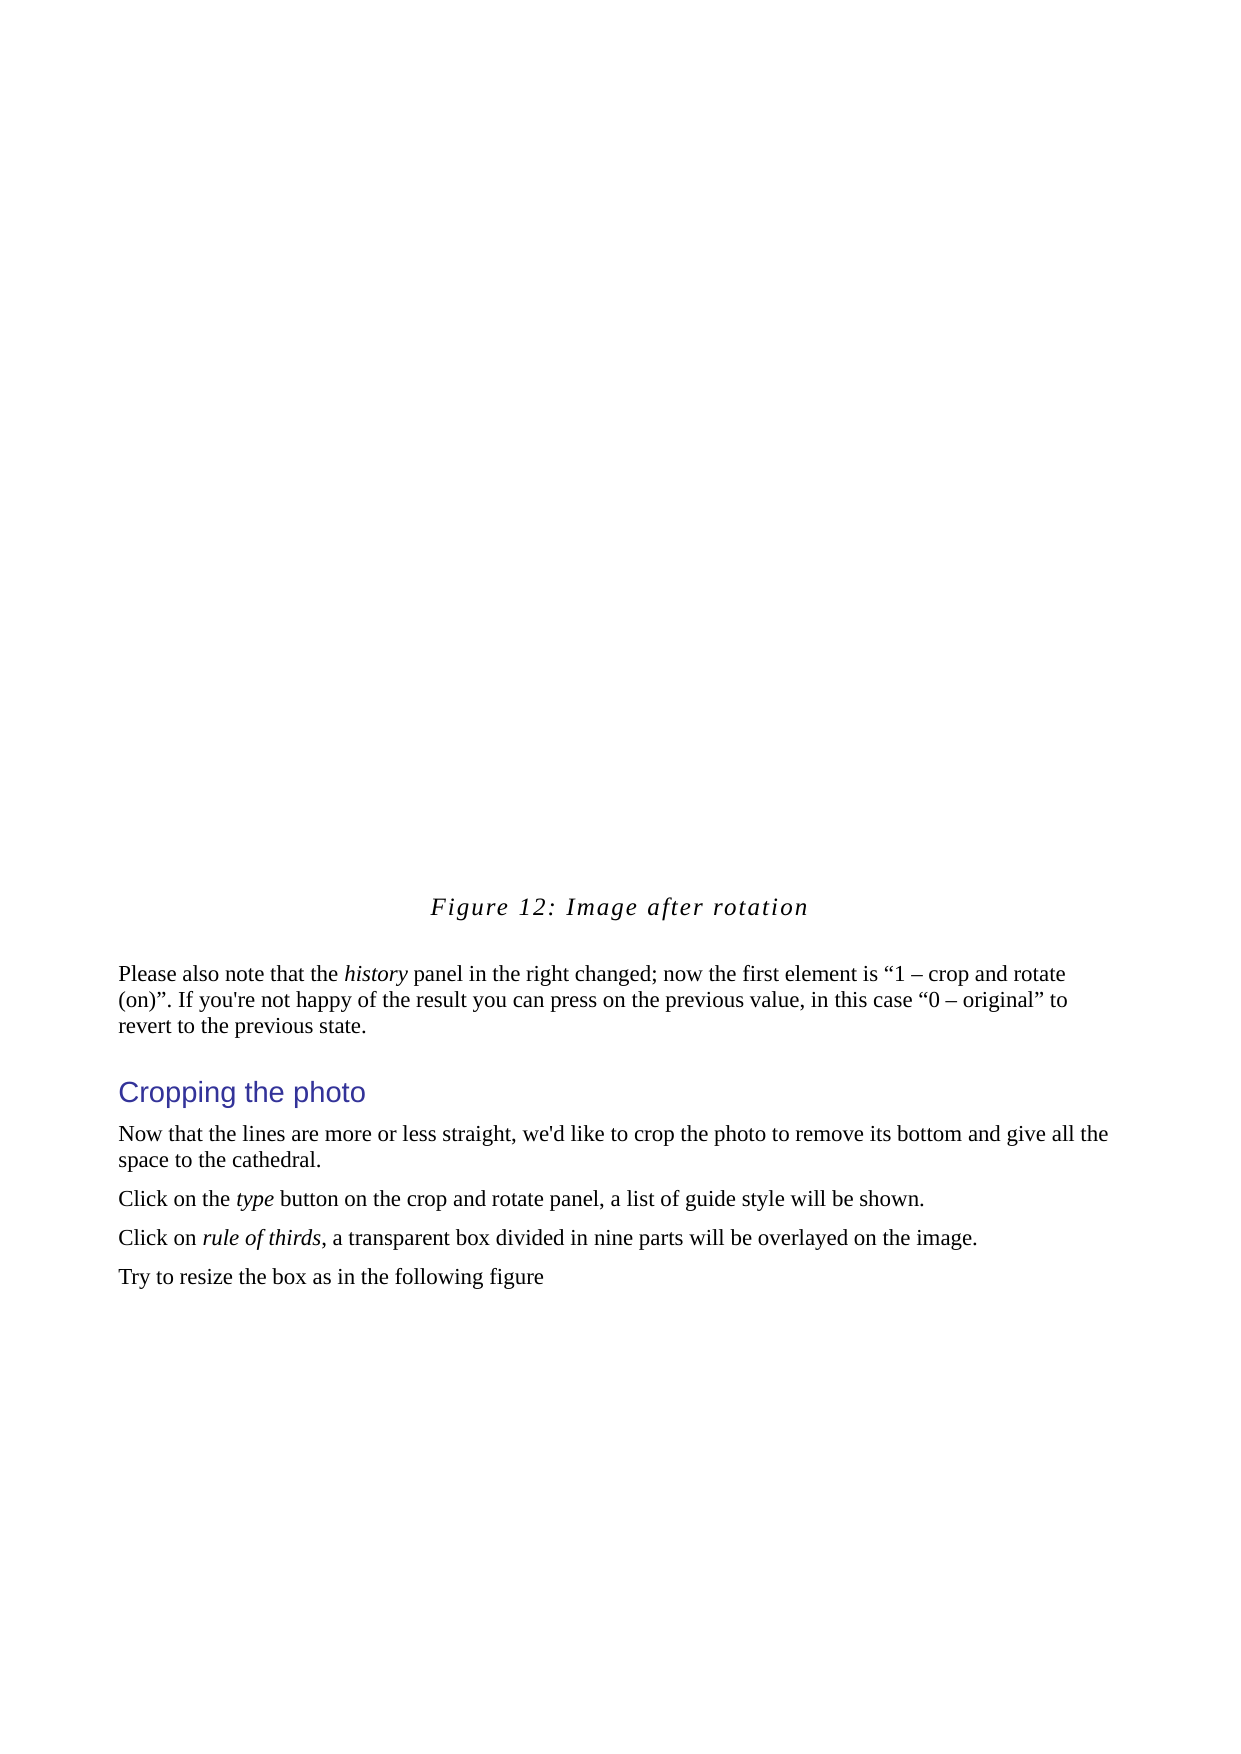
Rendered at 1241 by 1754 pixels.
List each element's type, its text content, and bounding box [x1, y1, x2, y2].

text Now that the lines are more or less straight, we'd like to crop the photo to remove its bottom and give all the space to the cathedral. [118, 1120, 1122, 1173]
subtitle Cropping the photo [118, 1075, 1122, 1108]
text Click on the type button on the crop and rotate panel, a list of guide style will be shown. [118, 1185, 1122, 1212]
text Click on rule of thirds, a transparent box divided in nine parts will be overlayed on the image. [118, 1224, 1122, 1251]
text Try to resize the box as in the following figure [118, 1263, 1122, 1289]
text Figure 12: Image after rotation [118, 130, 1122, 921]
text Please also note that the history panel in the right changed; now the first element is “1 – crop and rotate (on)”. If you're not happy of the result you can press on the previous value, in this case “0 – original” to revert to the previous state. [118, 960, 1122, 1039]
